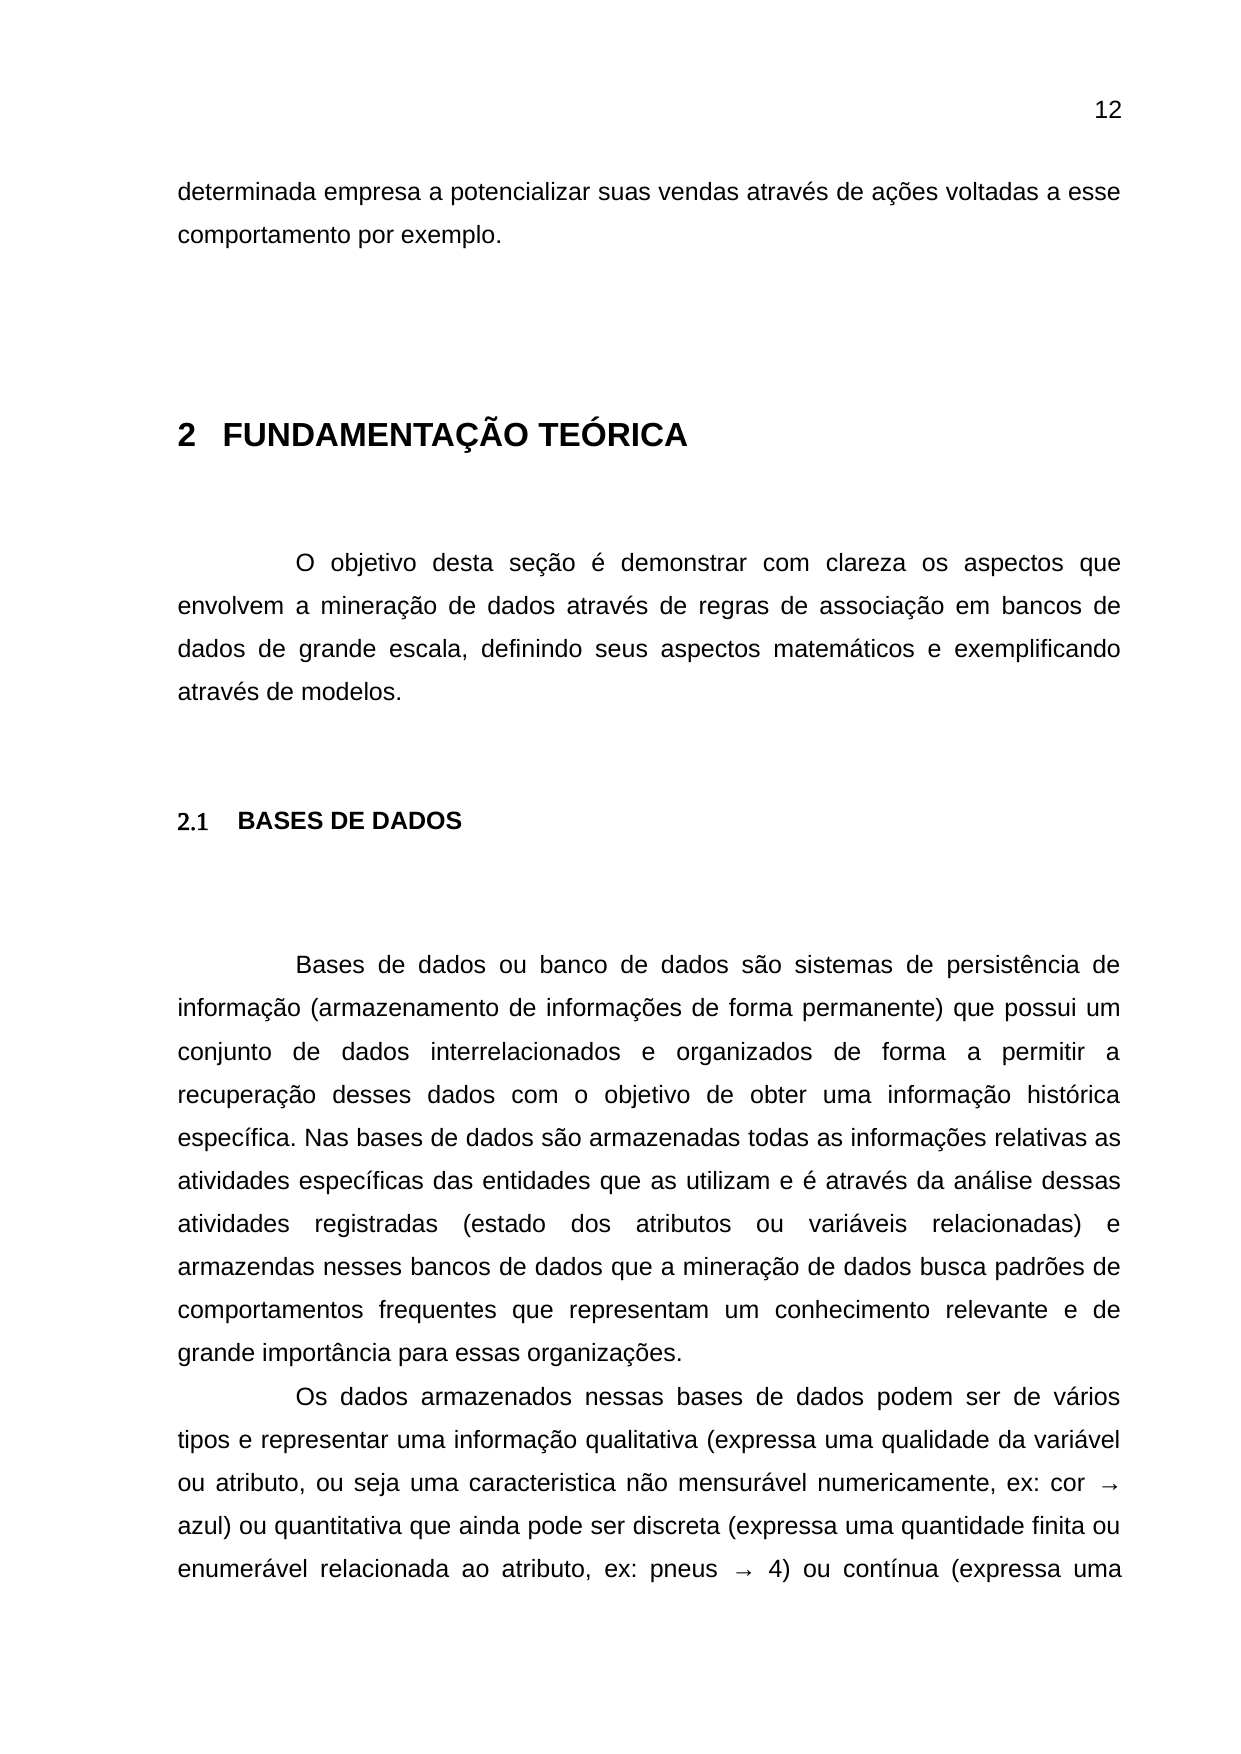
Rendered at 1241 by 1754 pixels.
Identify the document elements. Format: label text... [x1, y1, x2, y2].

subtitle FUNDAMENTAÇÃO TEÓRICA [177, 415, 1122, 453]
text determinada empresa a potencializar suas vendas através de ações voltadas a esse comportamento por exemplo. [177, 177, 1122, 249]
text O objetivo desta seção é demonstrar com clareza os aspectos que envolvem a mineração de dados através de regras de associação em bancos de dados de grande escala, definindo seus aspectos matemáticos e exemplificando através de modelos. [177, 547, 1122, 706]
text Os dados armazenados nessas bases de dados podem ser de vários tipos e representar uma informação qualitativa (expressa uma qualidade da variável ou atributo, ou seja uma caracteristica não mensurável numericamente, ex: cor → azul) ou quantitativa que ainda pode ser discreta (expressa uma quantidade finita ou enumerável relacionada ao atributo, ex: pneus → 4) ou contínua (expressa uma [177, 1381, 1122, 1583]
subtitle BASEs de dados [177, 806, 1122, 835]
text Bases de dados ou banco de dados são sistemas de persistência de informação (armazenamento de informações de forma permanente) que possui um conjunto de dados interrelacionados e organizados de forma a permitir a recuperação desses dados com o objetivo de obter uma informação histórica específica. Nas bases de dados são armazenadas todas as informações relativas as atividades específicas das entidades que as utilizam e é através da análise dessas atividades registradas (estado dos atributos ou variáveis relacionadas) e armazendas nesses bancos de dados que a mineração de dados busca padrões de comportamentos frequentes que representam um conhecimento relevante e de grande importância para essas organizações. [177, 950, 1122, 1367]
